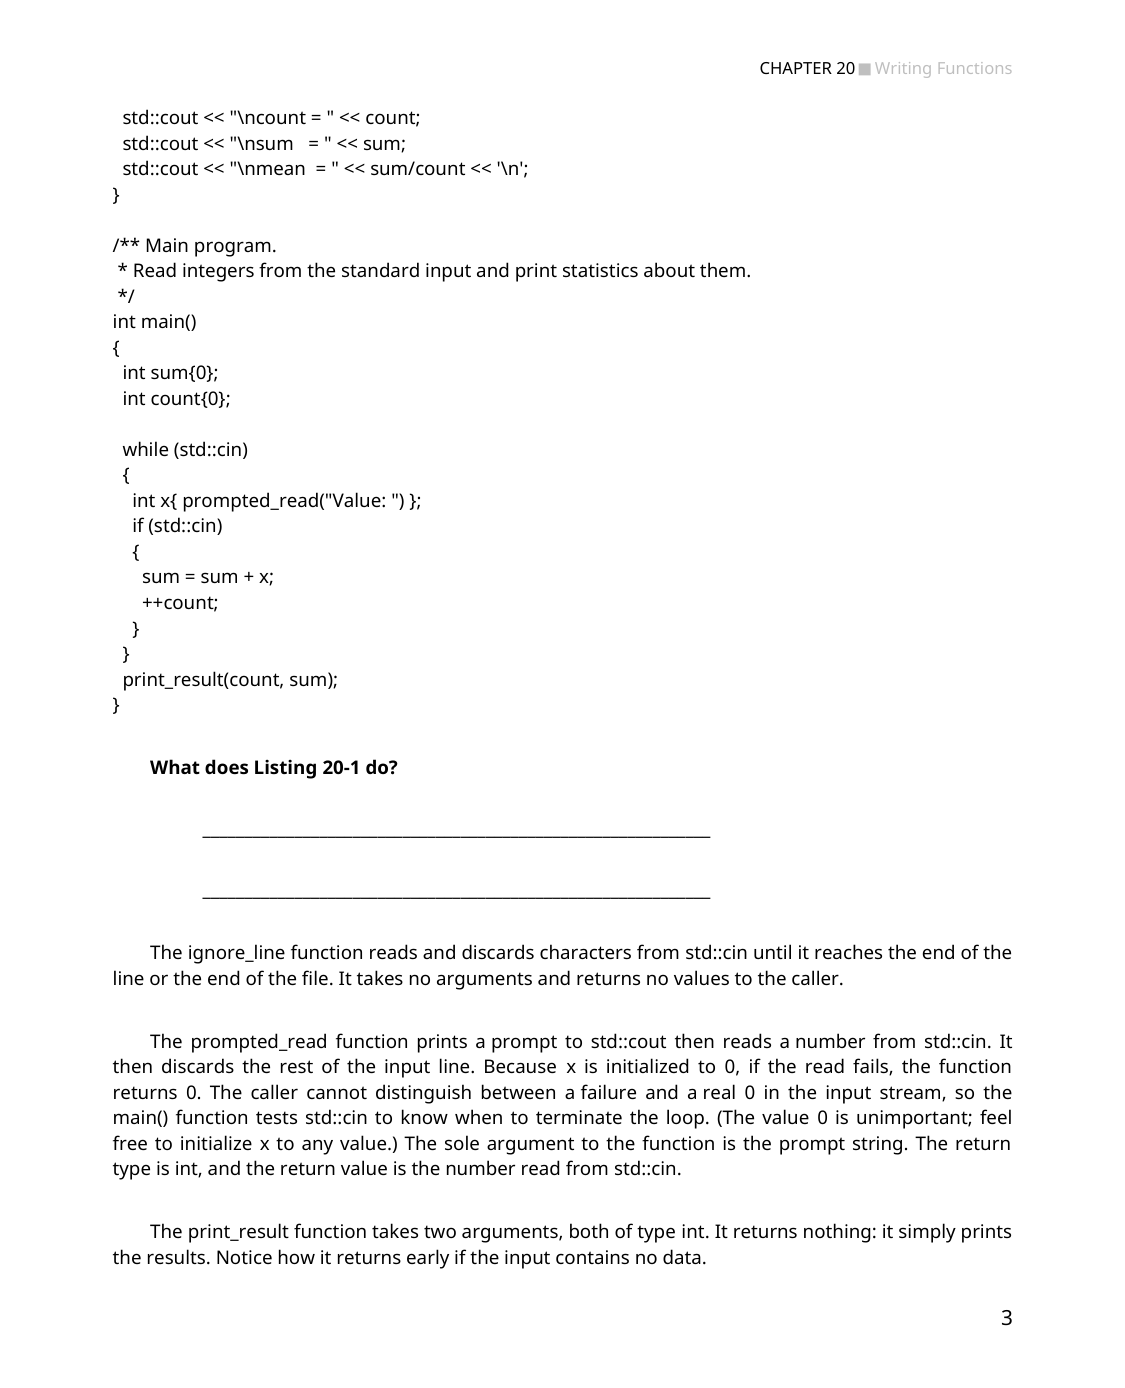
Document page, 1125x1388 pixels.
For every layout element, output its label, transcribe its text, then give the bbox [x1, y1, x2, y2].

text int count{0}; [112, 385, 1012, 411]
text ++count; [112, 589, 1012, 615]
text */ [112, 283, 1012, 309]
list _____________________________________________________________ [202, 815, 1012, 841]
text The print_result function takes two arguments, both of type int. It returns nothing: it simply prints the results. Notice how it returns early if the input contains no data. [112, 1218, 1012, 1269]
text if (std::cin) [112, 513, 1012, 538]
text What does Listing 20-1 do? [112, 754, 1012, 780]
text } [112, 640, 1012, 666]
text int x{ prompted_read("Value: ") }; [112, 487, 1012, 513]
text int sum{0}; [112, 360, 1012, 385]
text print_result(count, sum); [112, 666, 1012, 691]
text { [112, 462, 1012, 487]
text { [112, 334, 1012, 360]
text int main() [112, 309, 1012, 334]
text } [112, 615, 1012, 640]
text while (std::cin) [112, 436, 1012, 462]
text std::cout << "\nmean = " << sum/count << '\n'; [112, 156, 1012, 181]
text sum = sum + x; [112, 564, 1012, 589]
text { [112, 538, 1012, 564]
text std::cout << "\nsum = " << sum; [112, 130, 1012, 156]
text The ignore_line function reads and discards characters from std::cin until it reaches the end of the line or the end of the file. It takes no arguments and returns no values to the caller. [112, 939, 1012, 990]
list _____________________________________________________________ [202, 876, 1012, 902]
text } [112, 181, 1012, 207]
text * Read integers from the standard input and print statistics about them. [112, 258, 1012, 283]
text The prompted_read function prints a prompt to std::cout then reads a number from std::cin. It then discards the rest of the input line. Because x is initialized to 0, if the read fails, the function returns 0. The caller cannot distinguish between a failure and a real 0 in the input stream, so the main() function tests std::cin to know when to terminate the loop. (The value 0 is unimportant; feel free to initialize x to any value.) The sole argument to the function is the prompt string. The return type is int, and the return value is the number read from std::cin. [112, 1028, 1012, 1181]
text std::cout << "\ncount = " << count; [112, 104, 1012, 130]
text } [112, 691, 1012, 717]
text /** Main program. [112, 232, 1012, 258]
